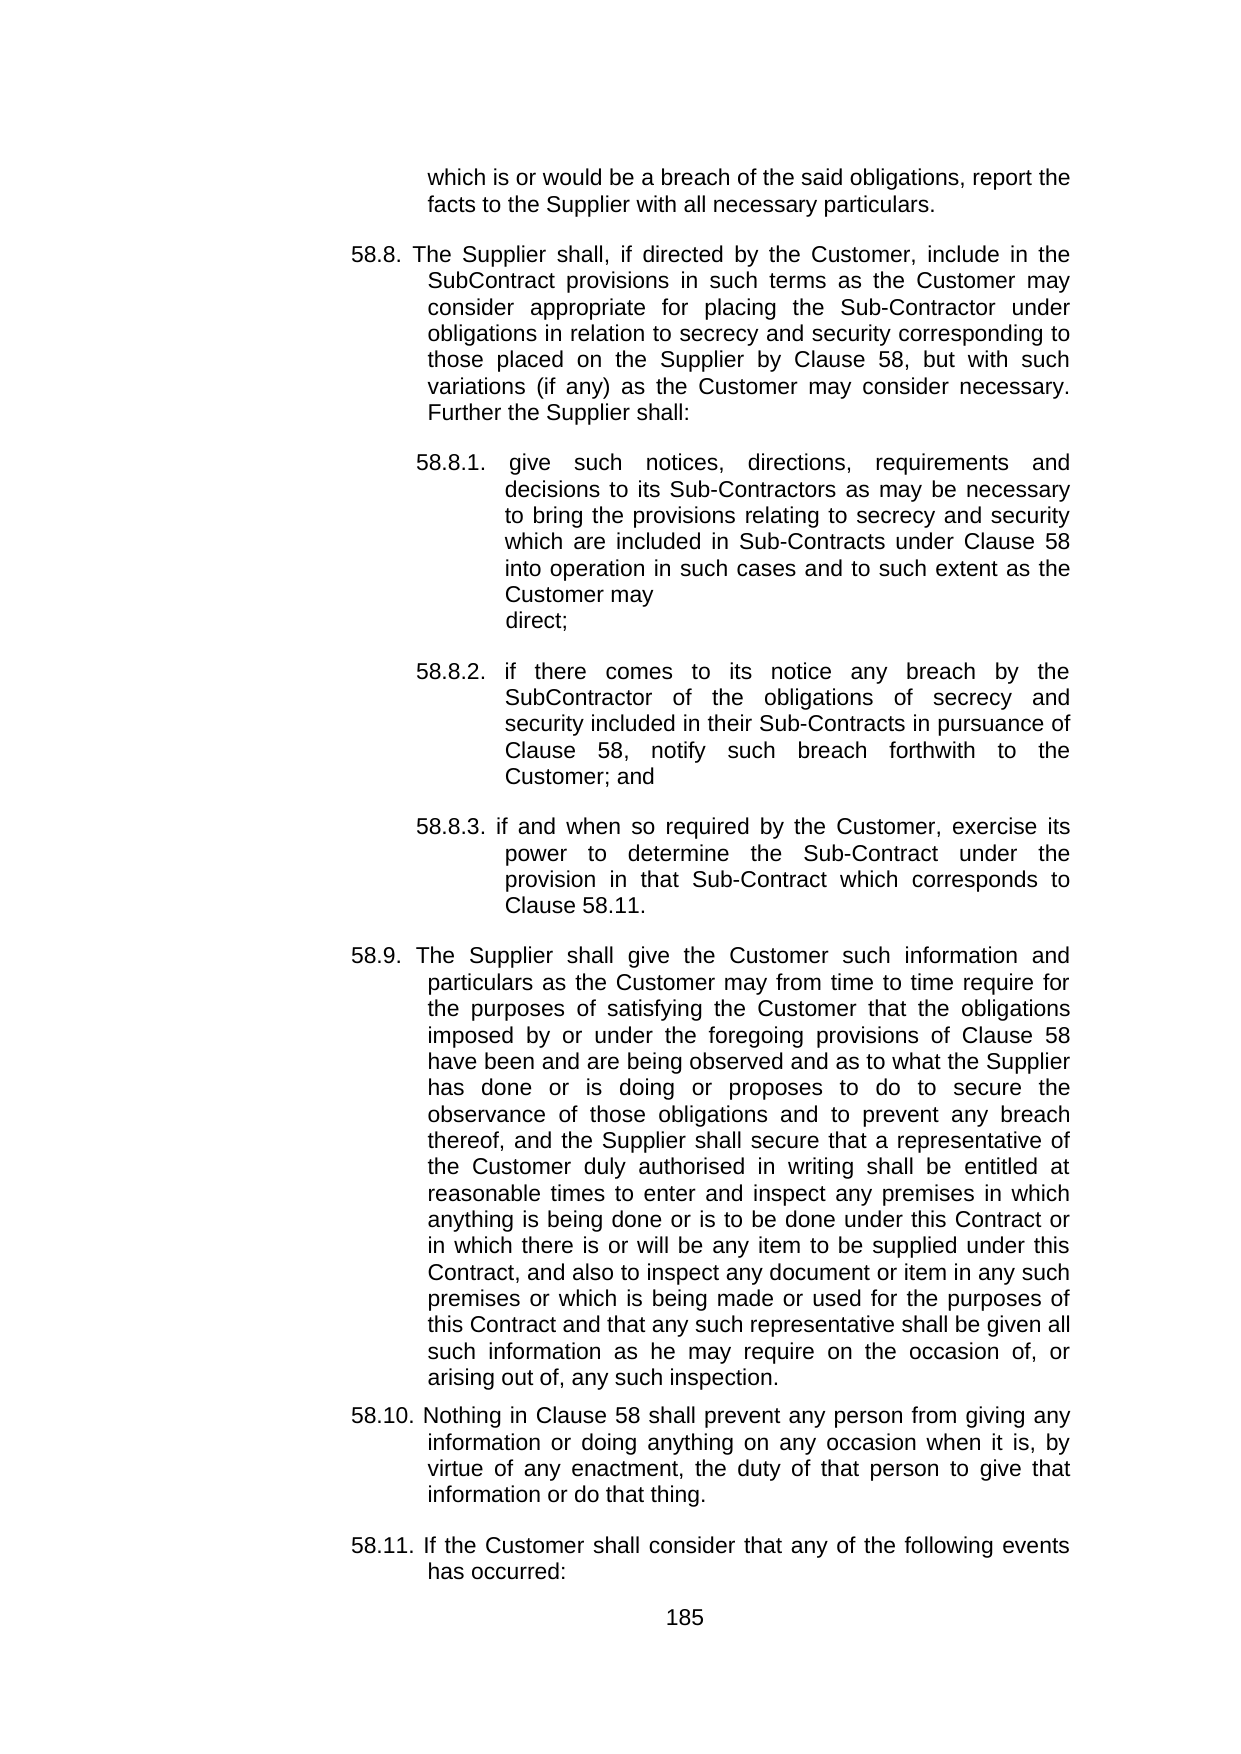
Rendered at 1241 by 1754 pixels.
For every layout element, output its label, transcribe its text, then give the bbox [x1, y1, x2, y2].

text 58.8.1. give such notices, directions, requirements and decisions to its Sub-Contractors as may be necessary to bring the provisions relating to secrecy and security which are included in Sub-Contracts under Clause 58 into operation in such cases and to such extent as the Customer may [416, 449, 1071, 607]
text 58.8. The Supplier shall, if directed by the Customer, include in the SubContract provisions in such terms as the Customer may consider appropriate for placing the Sub-Contractor under obligations in relation to secrecy and security corresponding to those placed on the Supplier by Clause 58, but with such variations (if any) as the Customer may consider necessary. Further the Supplier shall: [351, 241, 1071, 425]
text 58.11. If the Customer shall consider that any of the following events has occurred: [351, 1532, 1071, 1584]
text 58.10. Nothing in Clause 58 shall prevent any person from giving any information or doing anything on any occasion when it is, by virtue of any enactment, the duty of that person to give that information or do that thing. [351, 1402, 1071, 1507]
text 58.8.3. if and when so required by the Customer, exercise its power to determine the Sub-Contract under the provision in that Sub-Contract which corresponds to Clause 58.11. [416, 813, 1071, 919]
text which is or would be a breach of the said obligations, report the facts to the Supplier with all necessary particulars. [351, 150, 1071, 217]
text direct; [505, 607, 1071, 634]
text 58.8.2. if there comes to its notice any breach by the SubContractor of the obligations of secrecy and security included in their Sub-Contracts in pursuance of Clause 58, notify such breach forthwith to the Customer; and [416, 658, 1071, 789]
text 58.9. The Supplier shall give the Customer such information and particulars as the Customer may from time to time require for the purposes of satisfying the Customer that the obligations imposed by or under the foregoing provisions of Clause 58 have been and are being observed and as to what the Supplier has done or is doing or proposes to do to secure the observance of those obligations and to prevent any breach thereof, and the Supplier shall secure that a representative of the Customer duly authorised in writing shall be entitled at reasonable times to enter and inspect any premises in which anything is being done or is to be done under this Contract or in which there is or will be any item to be supplied under this Contract, and also to inspect any document or item in any such premises or which is being made or used for the purposes of this Contract and that any such representative shall be given all such information as he may require on the occasion of, or arising out of, any such inspection. [351, 942, 1071, 1391]
